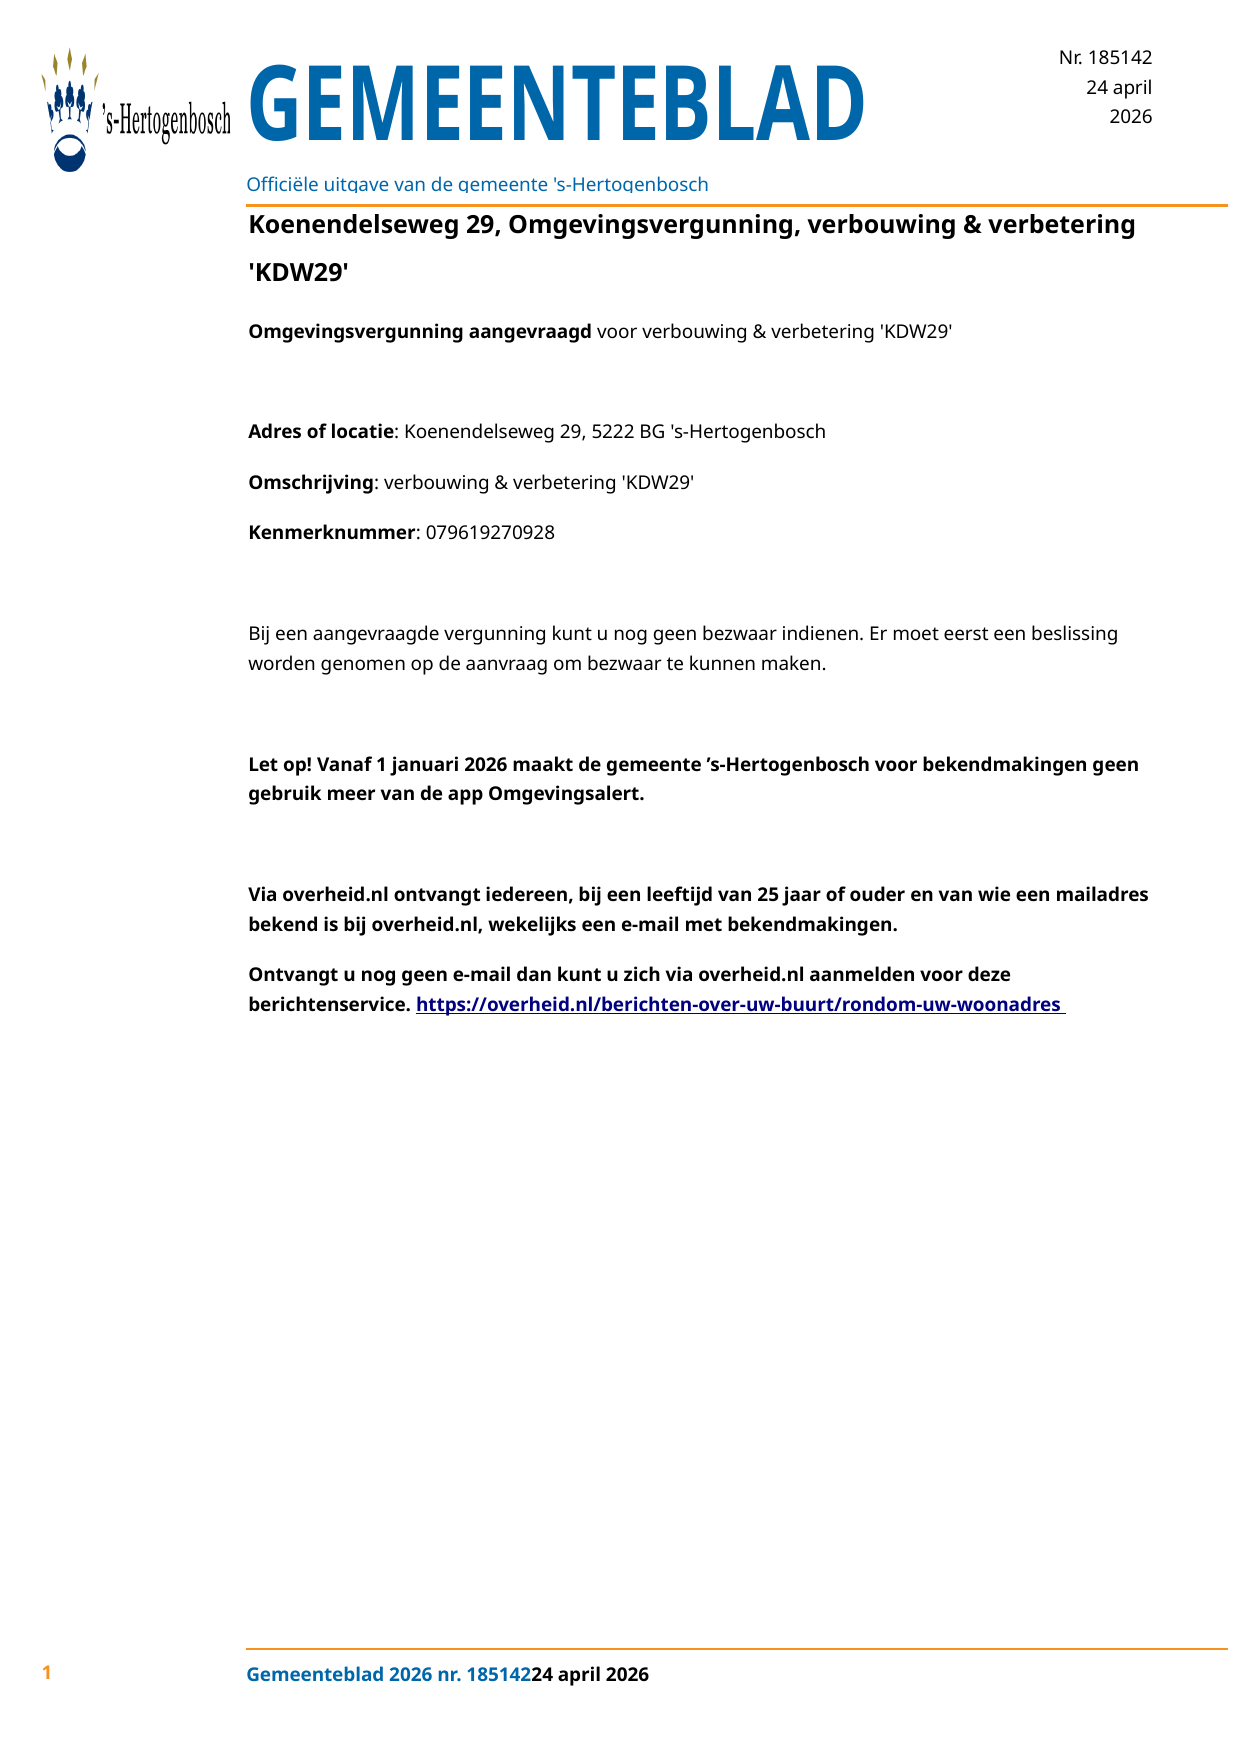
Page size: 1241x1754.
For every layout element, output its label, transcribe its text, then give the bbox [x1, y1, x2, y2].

text Koenendelseweg 29, Omgevingsvergunning, verbouwing & verbetering 'KDW29' [248, 207, 1152, 288]
text Ontvangt u nog geen e-mail dan kunt u zich via overheid.nl aanmelden voor deze berichtenservice. https://overheid.nl/berichten-over-uw-buurt/rondom-uw-woonadres [248, 961, 1152, 1017]
text Omgevingsvergunning aangevraagd voor verbouwing & verbetering 'KDW29' [248, 318, 1152, 344]
text Let op! Vanaf 1 januari 2026 maakt de gemeente ’s-Hertogenbosch voor bekendmakingen geen gebruik meer van de app Omgevingsalert. [248, 751, 1152, 806]
text Kenmerknummer: 079619270928 [248, 519, 1152, 545]
text Via overheid.nl ontvangt iedereen, bij een leeftijd van 25 jaar of ouder en van wie een mailadres bekend is bij overheid.nl, wekelijks een e-mail met bekendmakingen. [248, 881, 1152, 937]
text Bij een aangevraagde vergunning kunt u nog geen bezwaar indienen. Er moet eerst een beslissing worden genomen op de aanvraag om bezwaar te kunnen maken. [248, 620, 1152, 676]
picture [41, 47, 231, 172]
text Omschrijving: verbouwing & verbetering 'KDW29' [248, 469, 1152, 495]
text Adres of locatie: Koenendelseweg 29, 5222 BG 's-Hertogenbosch [248, 419, 1152, 444]
